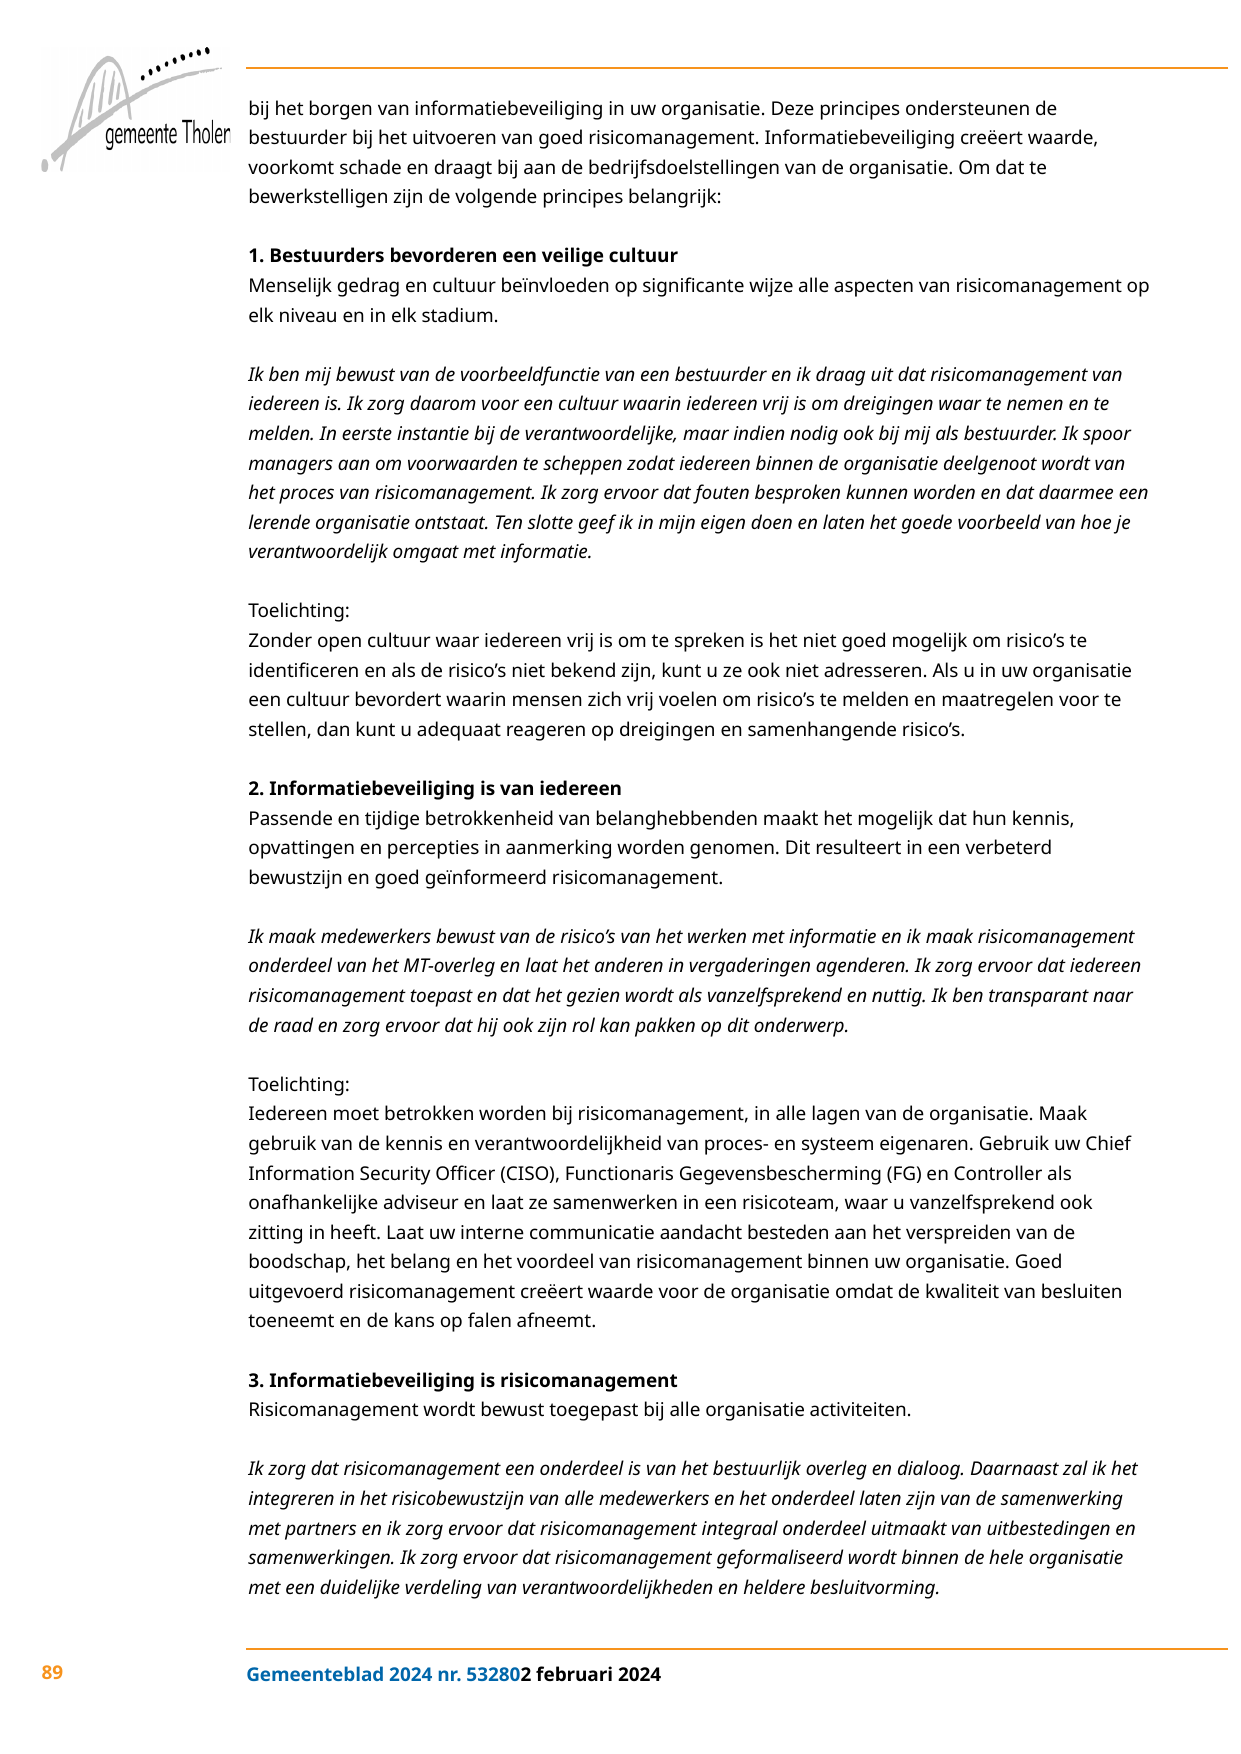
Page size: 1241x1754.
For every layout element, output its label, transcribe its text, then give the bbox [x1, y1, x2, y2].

text 3. Informatiebeveiliging is risicomanagement [248, 1367, 1152, 1393]
text Ik maak medewerkers bewust van de risico’s van het werken met informatie en ik maak risicomanagement onderdeel van het MT-overleg en laat het anderen in vergaderingen agenderen. Ik zorg ervoor dat iedereen risicomanagement toepast en dat het gezien wordt als vanzelfsprekend en nuttig. Ik ben transparant naar de raad en zorg ervoor dat hij ook zijn rol kan pakken op dit onderwerp. [248, 923, 1152, 1038]
text Passende en tijdige betrokkenheid van belanghebbenden maakt het mogelijk dat hun kennis, opvattingen en percepties in aanmerking worden genomen. Dit resulteert in een verbeterd bewustzijn en goed geïnformeerd risicomanagement. [248, 805, 1152, 890]
text Ik zorg dat risicomanagement een onderdeel is van het bestuurlijk overleg en dialoog. Daarnaast zal ik het integreren in het risicobewustzijn van alle medewerkers en het onderdeel laten zijn van de samenwerking met partners en ik zorg ervoor dat risicomanagement integraal onderdeel uitmaakt van uitbestedingen en samenwerkingen. Ik zorg ervoor dat risicomanagement geformaliseerd wordt binnen de hele organisatie met een duidelijke verdeling van verantwoordelijkheden en heldere besluitvorming. [248, 1456, 1152, 1600]
text Iedereen moet betrokken worden bij risicomanagement, in alle lagen van de organisatie. Maak gebruik van de kennis en verantwoordelijkheid van proces- en systeem eigenaren. Gebruik uw Chief Information Security Officer (CISO), Functionaris Gegevensbescherming (FG) en Controller als onafhankelijke adviseur en laat ze samenwerken in een risicoteam, waar u vanzelfsprekend ook zitting in heeft. Laat uw interne communicatie aandacht besteden aan het verspreiden van de boodschap, het belang en het voordeel van risicomanagement binnen uw organisatie. Goed uitgevoerd risicomanagement creëert waarde voor de organisatie omdat de kwaliteit van besluiten toeneemt en de kans op falen afneemt. [248, 1101, 1152, 1333]
picture [41, 47, 231, 172]
text 1. Bestuurders bevorderen een veilige cultuur [248, 243, 1152, 268]
text Risicomanagement wordt bewust toegepast bij alle organisatie activiteiten. [248, 1396, 1152, 1422]
text Ik ben mij bewust van de voorbeeldfunctie van een bestuurder en ik draag uit dat risicomanagement van iedereen is. Ik zorg daarom voor een cultuur waarin iedereen vrij is om dreigingen waar te nemen en te melden. In eerste instantie bij de verantwoordelijke, maar indien nodig ook bij mij als bestuurder. Ik spoor managers aan om voorwaarden te scheppen zodat iedereen binnen de organisatie deelgenoot wordt van het proces van risicomanagement. Ik zorg ervoor dat fouten besproken kunnen worden en dat daarmee een lerende organisatie ontstaat. Ten slotte geef ik in mijn eigen doen en laten het goede voorbeeld van hoe je verantwoordelijk omgaat met informatie. [248, 361, 1152, 564]
text Toelichting: [248, 598, 1152, 623]
text Toelichting: [248, 1071, 1152, 1097]
text bij het borgen van informatiebeveiliging in uw organisatie. Deze principes ondersteunen de bestuurder bij het uitvoeren van goed risicomanagement. Informatiebeveiliging creëert waarde, voorkomt schade en draagt bij aan de bedrijfsdoelstellingen van de organisatie. Om dat te bewerkstelligen zijn de volgende principes belangrijk: [248, 95, 1152, 209]
text Zonder open cultuur waar iedereen vrij is om te spreken is het niet goed mogelijk om risico’s te identificeren en als de risico’s niet bekend zijn, kunt u ze ook niet adresseren. Als u in uw organisatie een cultuur bevordert waarin mensen zich vrij voelen om risico’s te melden en maatregelen voor te stellen, dan kunt u adequaat reageren op dreigingen en samenhangende risico’s. [248, 627, 1152, 742]
text 2. Informatiebeveiliging is van iedereen [248, 775, 1152, 801]
text Menselijk gedrag en cultuur beïnvloeden op significante wijze alle aspecten van risicomanagement op elk niveau en in elk stadium. [248, 272, 1152, 328]
